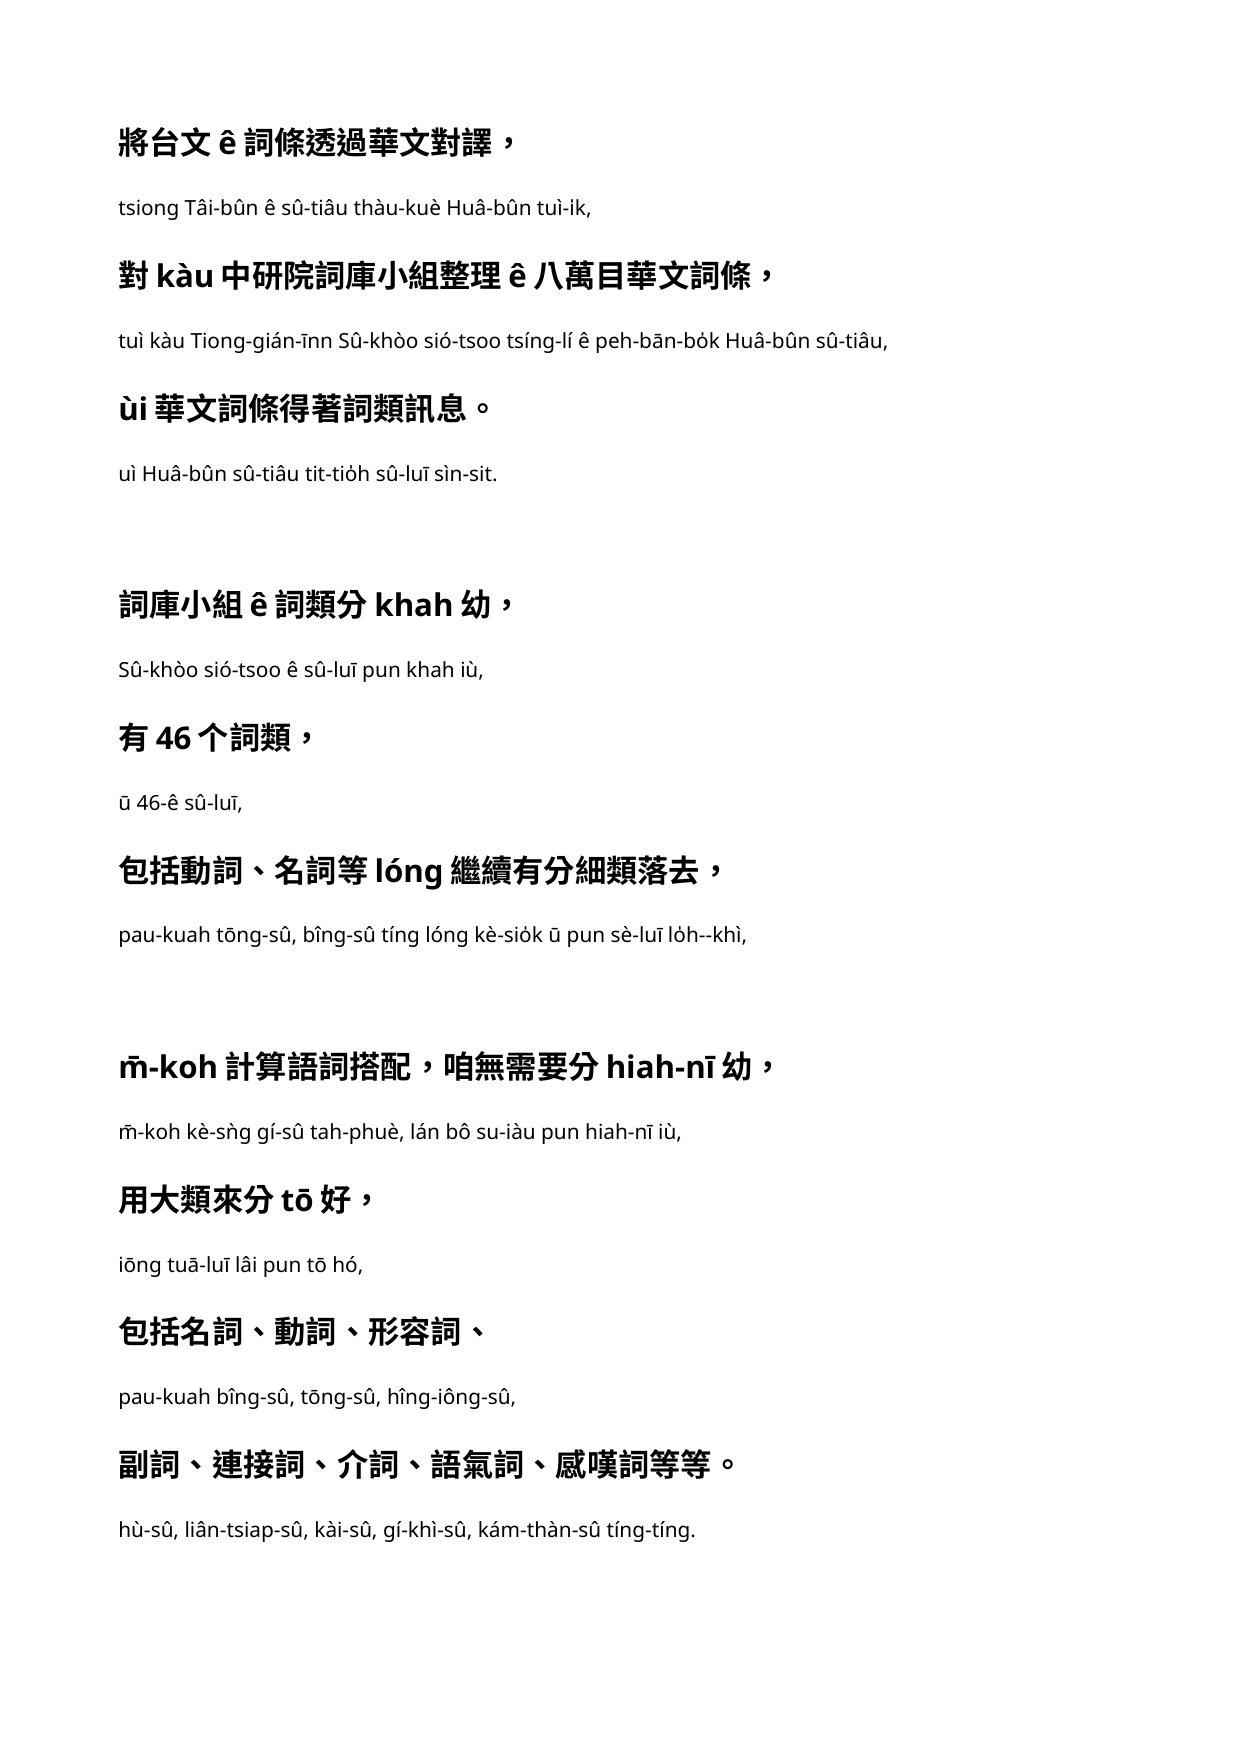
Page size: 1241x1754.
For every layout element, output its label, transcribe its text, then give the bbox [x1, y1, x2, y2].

text tsiong Tâi-bûn ê sû-tiâu thàu-kuè Huâ-bûn tuì-i̍k, [118, 193, 1122, 221]
text uì Huâ-bûn sû-tiâu tit-tio̍h sû-luī sìn-sit. [118, 459, 1122, 487]
text 將台文ê詞條透過華文對譯， [118, 118, 1122, 163]
text ùi華文詞條得著詞類訊息。 [118, 384, 1122, 429]
text pau-kuah bîng-sû, tōng-sû, hîng-iông-sû, [118, 1382, 1122, 1411]
text 用大類來分tō好， [118, 1175, 1122, 1220]
text ū 46-ê sû-luī, [118, 788, 1122, 816]
text m̄-koh kè-sǹg gí-sû tah-phuè, lán bô su-iàu pun hiah-nī iù, [118, 1117, 1122, 1145]
text pau-kuah tōng-sû, bîng-sû tíng lóng kè-sio̍k ū pun sè-luī lo̍h--khì, [118, 921, 1122, 949]
text iōng tuā-luī lâi pun tō hó, [118, 1250, 1122, 1278]
text 對kàu中研院詞庫小組整理ê八萬目華文詞條， [118, 251, 1122, 296]
text tuì kàu Tiong-gián-īnn Sû-khòo sió-tsoo tsíng-lí ê peh-bān-bo̍k Huâ-bûn sû-tiâu, [118, 326, 1122, 354]
text 副詞、連接詞、介詞、語氣詞、感嘆詞等等。 [118, 1440, 1122, 1486]
text Sû-khòo sió-tsoo ê sû-luī pun khah iù, [118, 655, 1122, 683]
text 包括名詞、動詞、形容詞、 [118, 1308, 1122, 1353]
text hù-sû, liân-tsiap-sû, kài-sû, gí-khì-sû, kám-thàn-sû tíng-tíng. [118, 1515, 1122, 1543]
text 包括動詞、名詞等lóng繼續有分細類落去， [118, 846, 1122, 891]
text 詞庫小組ê詞類分khah幼， [118, 580, 1122, 626]
text 有46个詞類， [118, 713, 1122, 758]
text m̄-koh計算語詞搭配，咱無需要分hiah-nī幼， [118, 1042, 1122, 1087]
